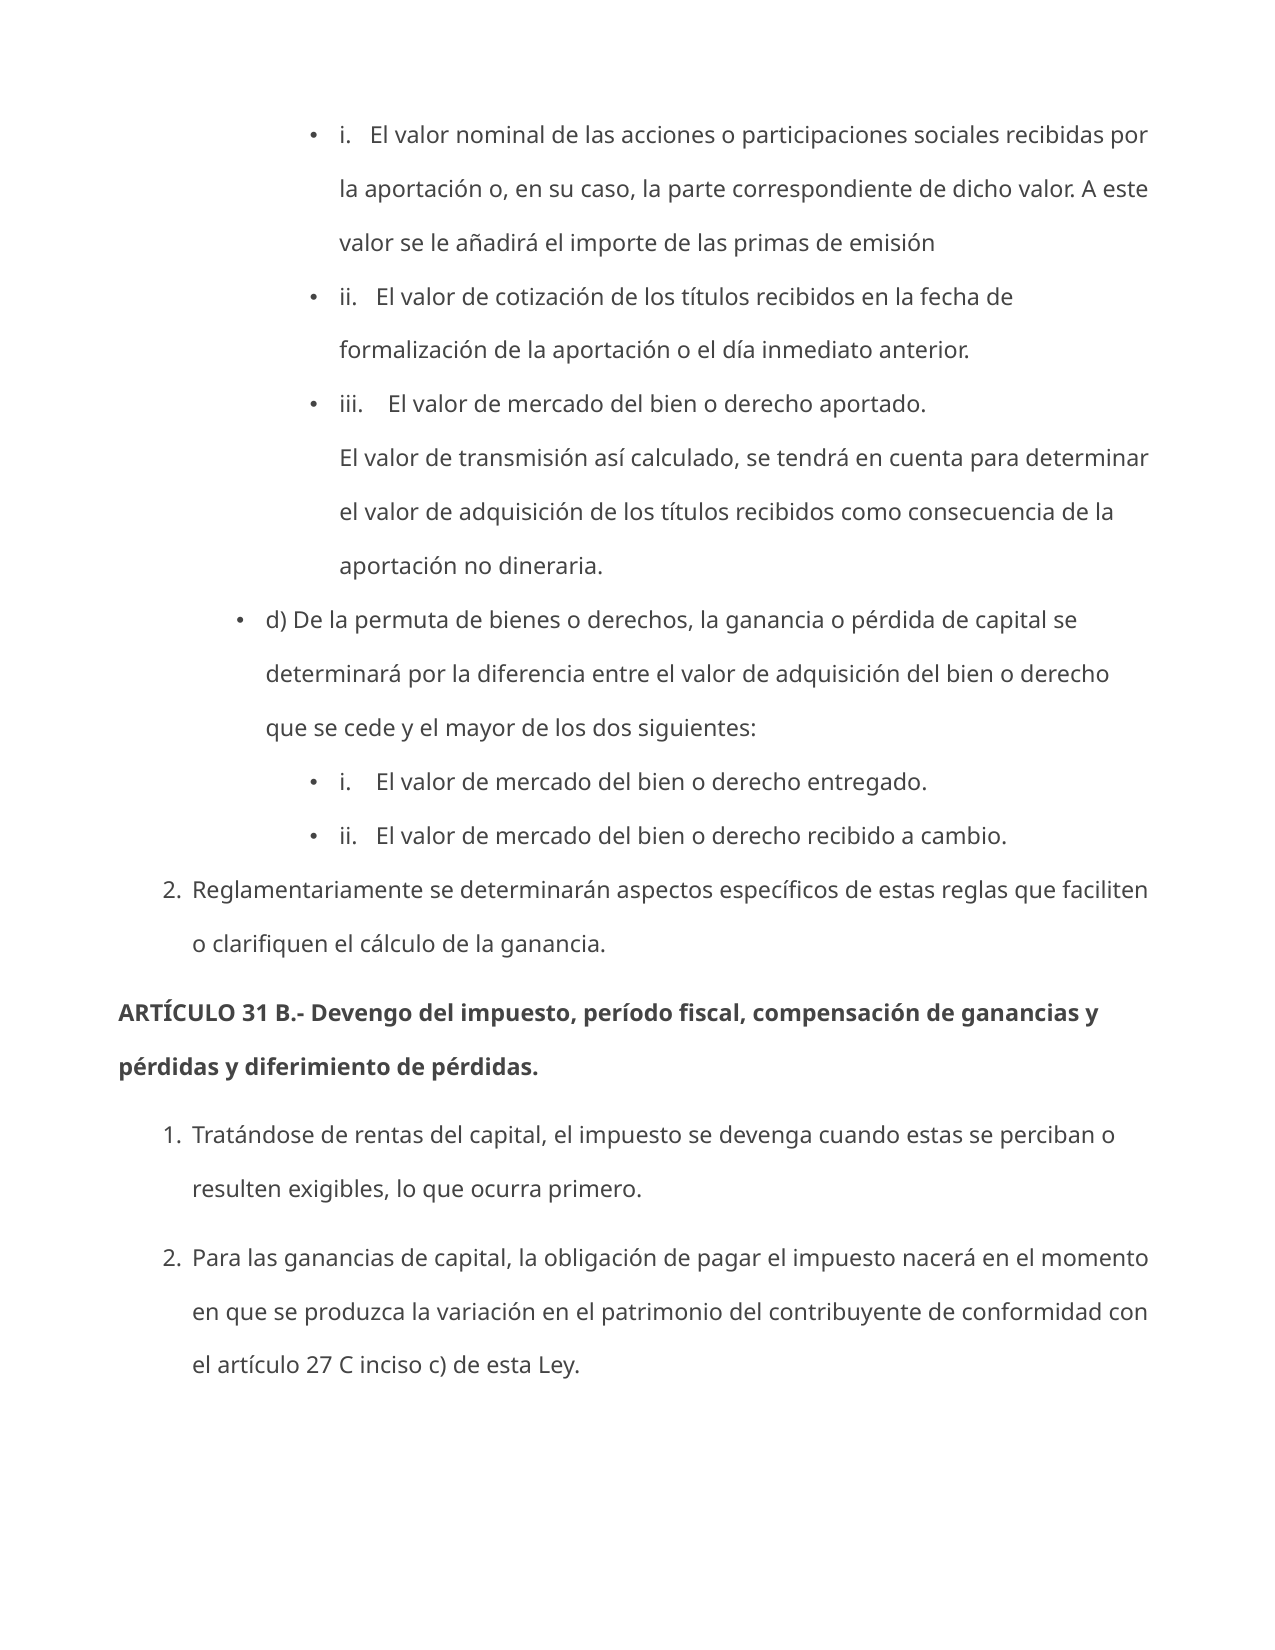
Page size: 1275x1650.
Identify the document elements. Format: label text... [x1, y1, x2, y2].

list iii. El valor de mercado del bien o derecho aportado. El valor de transmisión así calculado, se tendrá en cuenta para determinar el valor de adquisición de los títulos recibidos como consecuencia de la aportación no dineraria. [309, 388, 1157, 582]
list i. El valor nominal de las acciones o participaciones sociales recibidas por la aportación o, en su caso, la parte correspondiente de dicho valor. A este valor se le añadirá el importe de las primas de emisión [309, 118, 1157, 258]
list Para las ganancias de capital, la obligación de pagar el impuesto nacerá en el momento en que se produzca la variación en el patrimonio del contribuyente de conformidad con el artículo 27 C inciso c) de esta Ley. [162, 1241, 1157, 1381]
text ARTÍCULO 31 B.- Devengo del impuesto, período fiscal, compensación de ganancias y pérdidas y diferimiento de pérdidas. [118, 996, 1157, 1082]
list i. El valor de mercado del bien o derecho entregado. [309, 766, 1157, 797]
list ii. El valor de cotización de los títulos recibidos en la fecha de formalización de la aportación o el día inmediato anterior. [309, 280, 1157, 366]
list d) De la permuta de bienes o derechos, la ganancia o pérdida de capital se determinará por la diferencia entre el valor de adquisición del bien o derecho que se cede y el mayor de los dos siguientes: [236, 604, 1157, 743]
list Tratándose de rentas del capital, el impuesto se devenga cuando estas se perciban o resulten exigibles, lo que ocurra primero. [162, 1118, 1157, 1204]
list ii. El valor de mercado del bien o derecho recibido a cambio. [309, 819, 1157, 851]
list Reglamentariamente se determinarán aspectos específicos de estas reglas que faciliten o clarifiquen el cálculo de la ganancia. [162, 873, 1157, 959]
